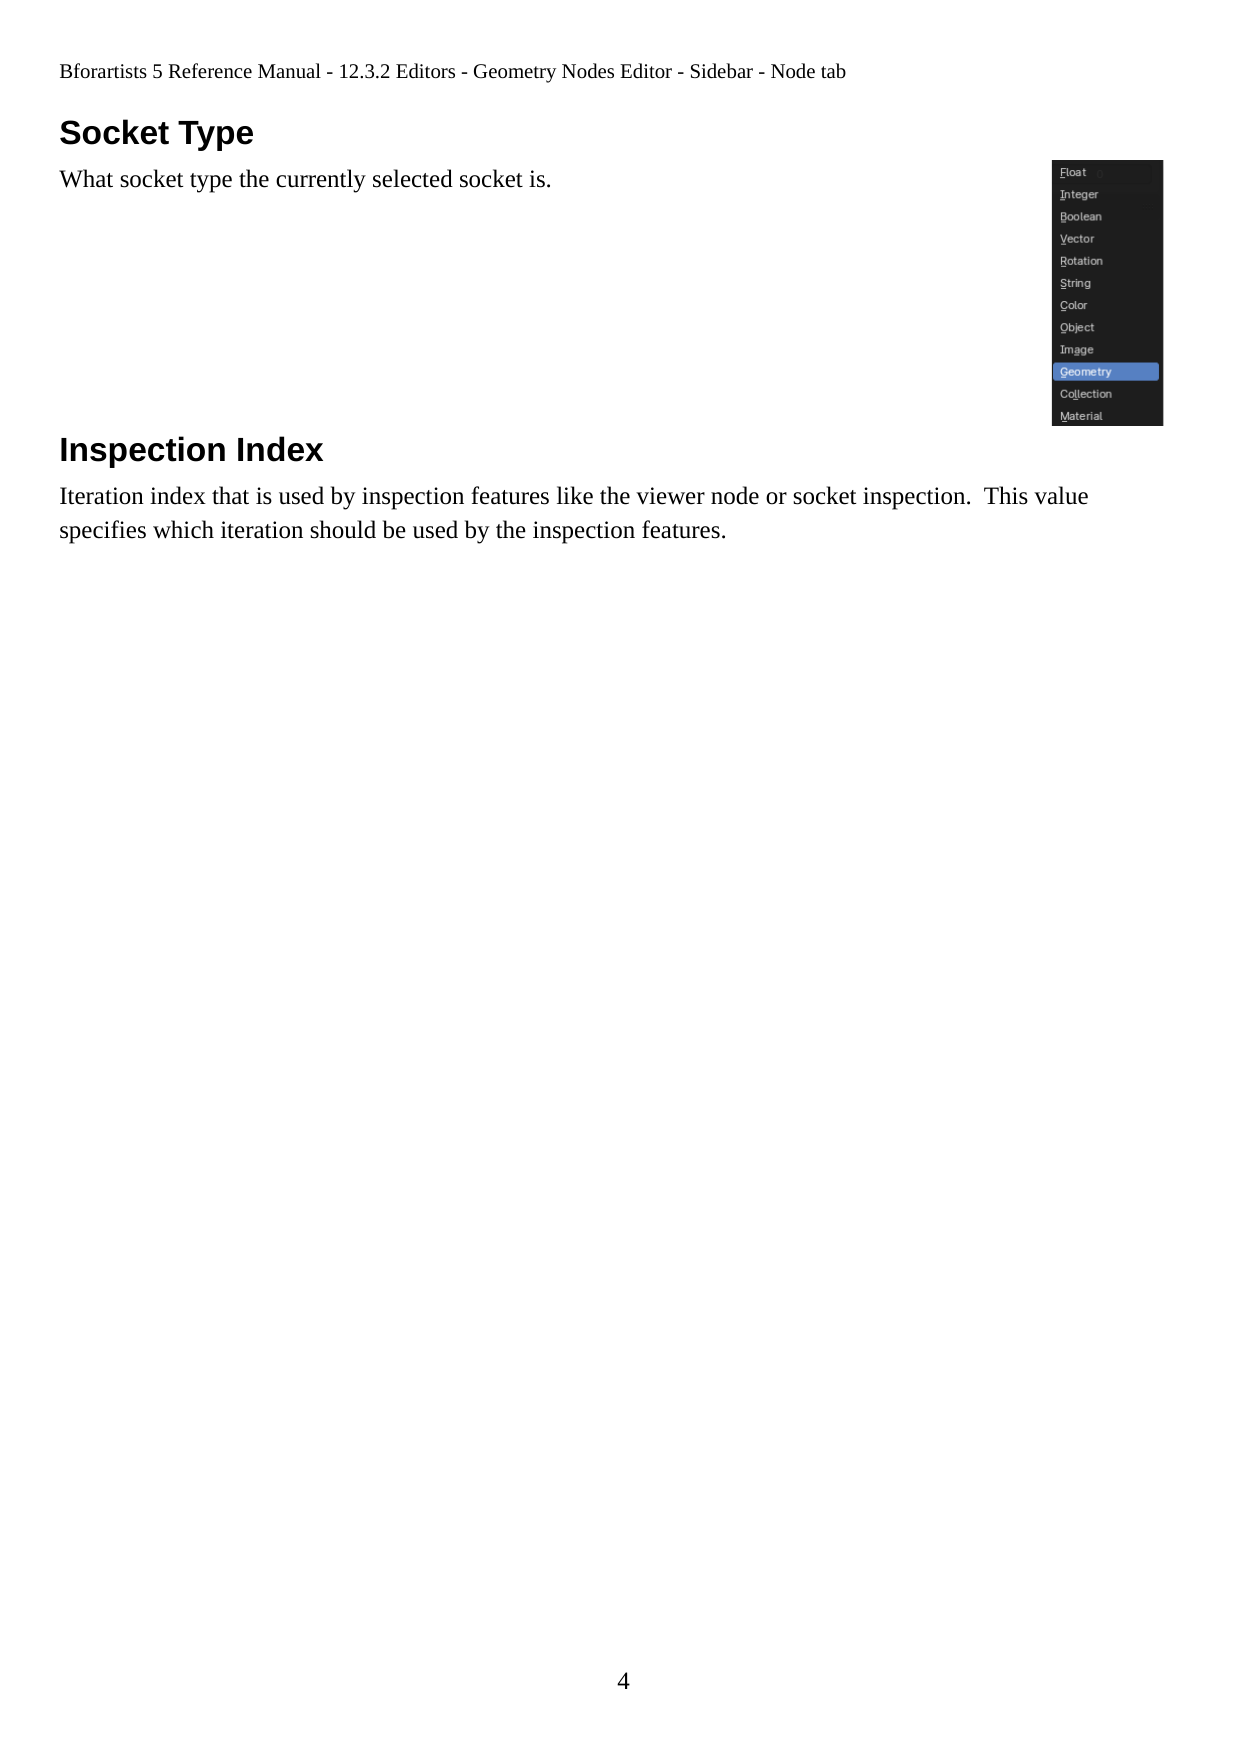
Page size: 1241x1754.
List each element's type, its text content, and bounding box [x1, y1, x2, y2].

text Iteration index that is used by inspection features like the viewer node or socket inspection. This value specifies which iteration should be used by the inspection features. [59, 481, 1181, 544]
picture [1051, 160, 1164, 426]
subtitle Socket Type [59, 113, 1181, 151]
subtitle Inspection Index [59, 430, 1181, 468]
text What socket type the currently selected socket is. [59, 164, 1051, 192]
